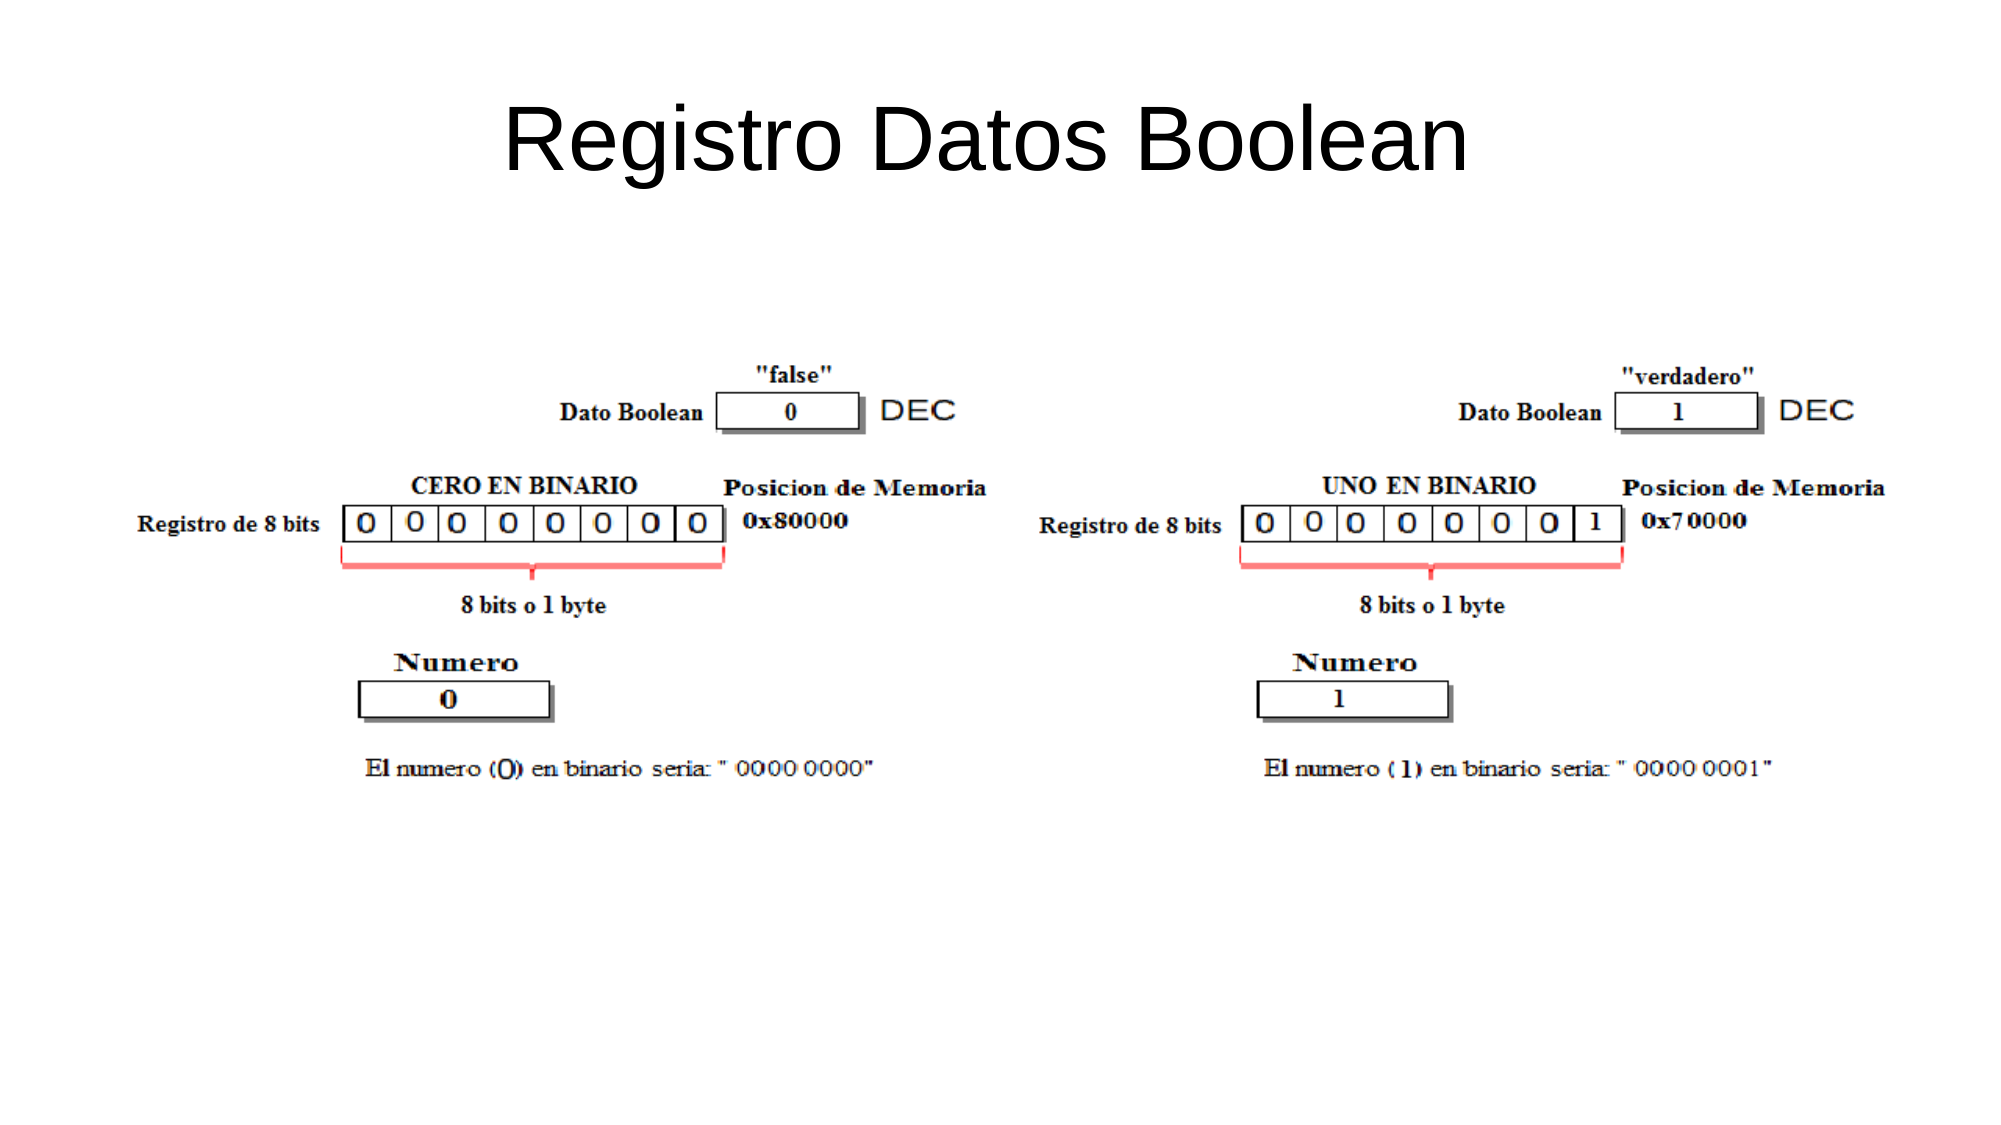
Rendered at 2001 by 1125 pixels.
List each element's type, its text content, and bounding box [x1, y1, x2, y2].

title Registro Datos Boolean [99, 44, 1900, 233]
picture [119, 328, 1893, 803]
